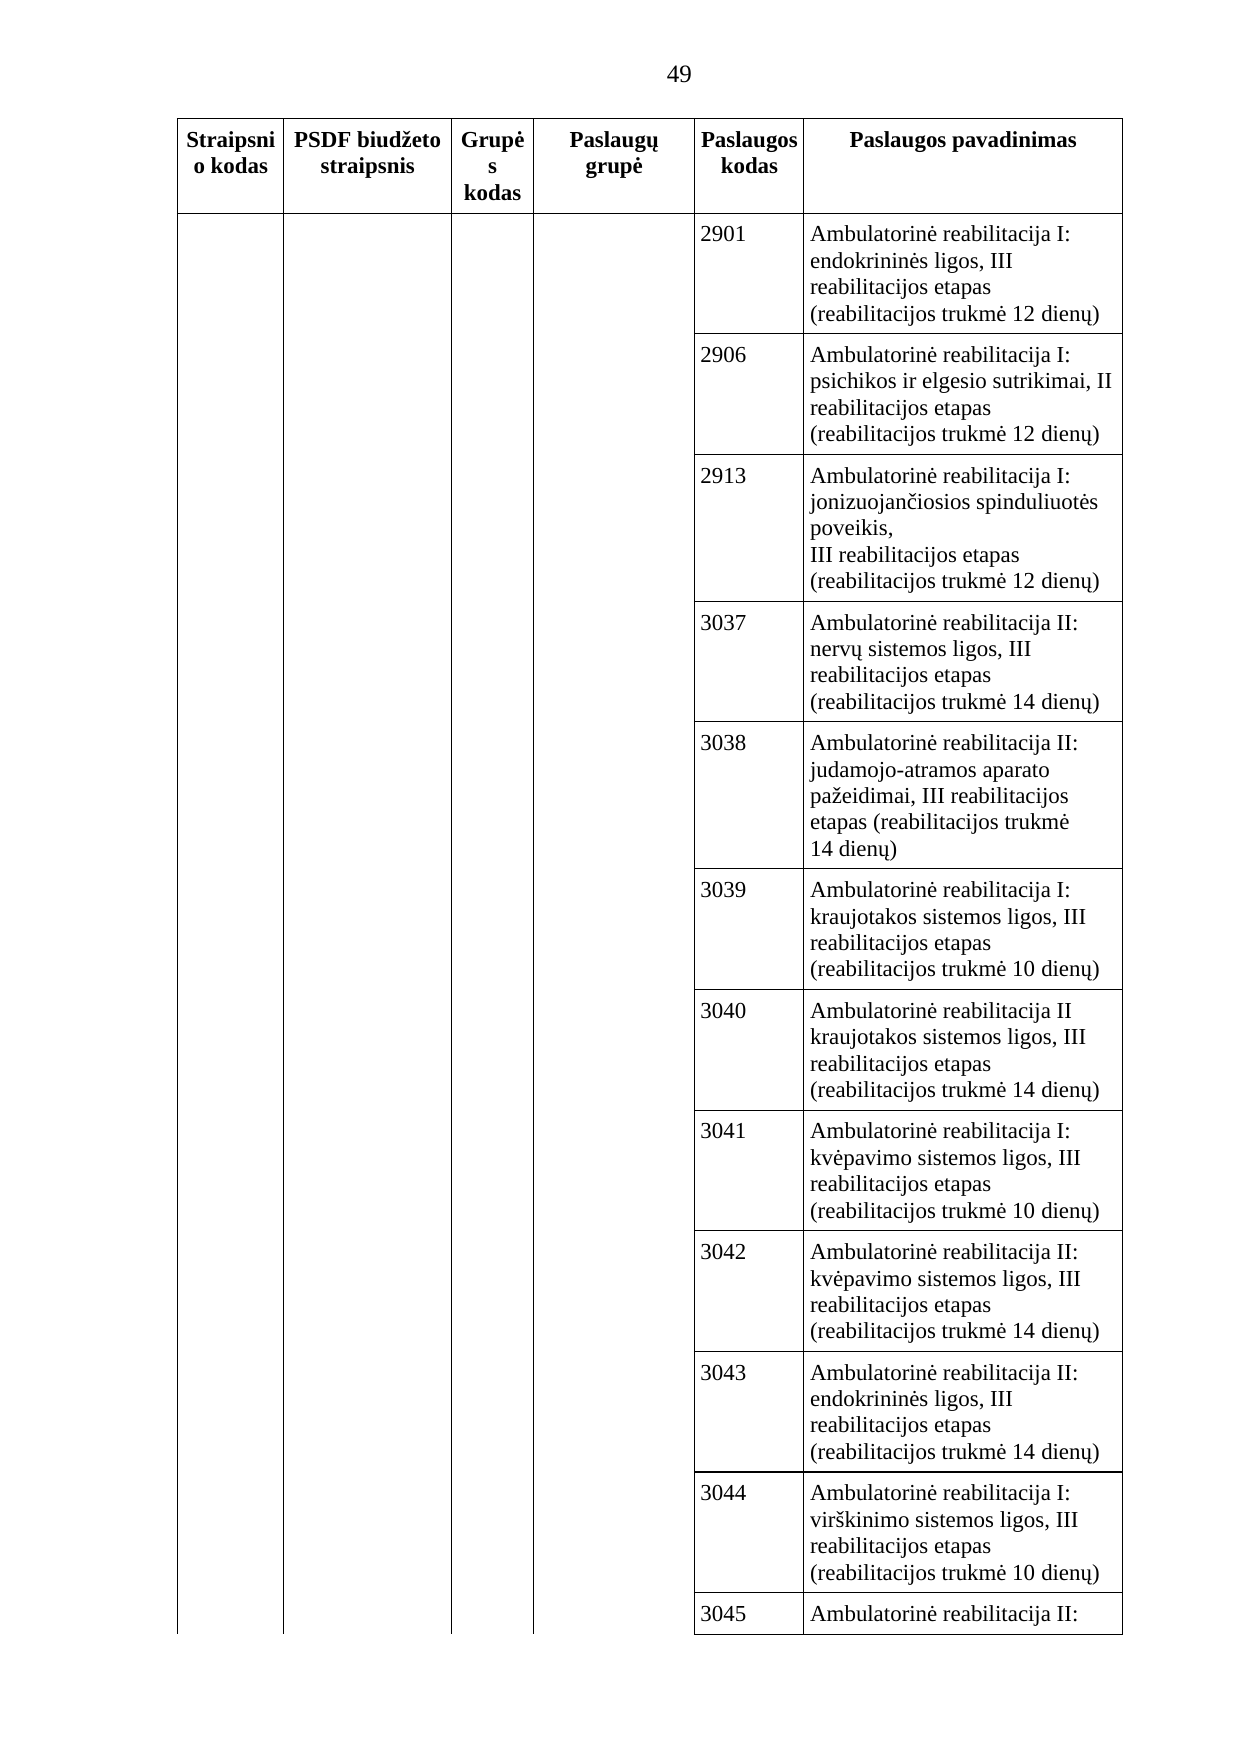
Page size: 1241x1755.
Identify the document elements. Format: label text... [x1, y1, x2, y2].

table_cell [534, 601, 694, 721]
table_cell [452, 1110, 533, 1230]
table_cell [534, 1110, 694, 1230]
table_cell [534, 868, 694, 989]
table_cell [178, 601, 283, 721]
table_cell [284, 1230, 451, 1351]
table_cell [452, 1471, 533, 1592]
table_cell Ambulatorinė reabilitacija II: endokrininės ligos, III reabilitacijos etapas (reabilitacijos trukmė 14 dienų) [804, 1352, 1122, 1471]
table_cell 3044 [695, 1473, 803, 1592]
table_cell 2913 [695, 455, 803, 601]
table_cell [178, 333, 283, 454]
table_cell [452, 454, 533, 601]
table_cell [534, 1471, 694, 1592]
table_cell [178, 1592, 283, 1633]
table_cell [452, 868, 533, 989]
table_cell [284, 1471, 451, 1592]
table_cell [534, 1592, 694, 1633]
table_cell [178, 1230, 283, 1351]
table_cell [534, 1230, 694, 1351]
table_cell [534, 333, 694, 454]
table_cell 3043 [695, 1352, 803, 1471]
table_cell [178, 989, 283, 1109]
table_cell [178, 1110, 283, 1230]
table_header Grupės kodas [452, 119, 533, 212]
table_header PSDF biudžeto straipsnis [284, 119, 451, 212]
table_cell [534, 214, 694, 333]
table_cell [452, 601, 533, 721]
table_header Straipsnio kodas [178, 119, 283, 212]
table_cell 2901 [695, 214, 803, 333]
table_cell 3042 [695, 1231, 803, 1351]
table_cell Ambulatorinė reabilitacija II: judamojo-atramos aparato pažeidimai, III reabilitacijos etapas (reabilitacijos trukmė 14 dienų) [804, 722, 1122, 868]
table_cell 3039 [695, 869, 803, 989]
table_cell [452, 1351, 533, 1471]
table_cell [534, 1351, 694, 1471]
table_cell 3045 [695, 1593, 803, 1633]
table_cell [178, 454, 283, 601]
table_cell [284, 868, 451, 989]
table_cell 2906 [695, 334, 803, 454]
table_cell [452, 214, 533, 333]
table_cell [284, 333, 451, 454]
table_cell [284, 1592, 451, 1633]
table_cell 3040 [695, 990, 803, 1109]
table_cell Ambulatorinė reabilitacija I: endokrininės ligos, III reabilitacijos etapas (reabilitacijos trukmė 12 dienų) [804, 214, 1122, 333]
table_cell [452, 1592, 533, 1633]
table_cell Ambulatorinė reabilitacija II: nervų sistemos ligos, III reabilitacijos etapas (reabilitacijos trukmė 14 dienų) [804, 602, 1122, 721]
table_cell [452, 989, 533, 1109]
table_cell [178, 1351, 283, 1471]
table_cell [178, 1471, 283, 1592]
table_cell Ambulatorinė reabilitacija I: kvėpavimo sistemos ligos, III reabilitacijos etapas (reabilitacijos trukmė 10 dienų) [804, 1111, 1122, 1230]
table_header Paslaugos kodas [695, 119, 803, 212]
table_cell Ambulatorinė reabilitacija I: jonizuojančiosios spinduliuotės poveikis, III reabilitacijos etapas (reabilitacijos trukmė 12 dienų) [804, 455, 1122, 601]
table_cell [534, 721, 694, 868]
table_cell Ambulatorinė reabilitacija II kraujotakos sistemos ligos, III reabilitacijos etapas (reabilitacijos trukmė 14 dienų) [804, 990, 1122, 1109]
table_cell Ambulatorinė reabilitacija I: virškinimo sistemos ligos, III reabilitacijos etapas (reabilitacijos trukmė 10 dienų) [804, 1473, 1122, 1592]
table_cell [178, 868, 283, 989]
table_cell Ambulatorinė reabilitacija II: kvėpavimo sistemos ligos, III reabilitacijos etapas (reabilitacijos trukmė 14 dienų) [804, 1231, 1122, 1351]
table_header Paslaugos pavadinimas [804, 119, 1122, 212]
table_cell [284, 1110, 451, 1230]
table_cell Ambulatorinė reabilitacija I: psichikos ir elgesio sutrikimai, II reabilitacijos etapas (reabilitacijos trukmė 12 dienų) [804, 334, 1122, 454]
table_cell [284, 601, 451, 721]
table_cell Ambulatorinė reabilitacija I: kraujotakos sistemos ligos, III reabilitacijos etapas (reabilitacijos trukmė 10 dienų) [804, 869, 1122, 989]
table_header Paslaugų grupė [534, 119, 694, 212]
table_cell [452, 1230, 533, 1351]
table_cell 3037 [695, 602, 803, 721]
table_cell [452, 333, 533, 454]
table_cell [284, 214, 451, 333]
table_cell [284, 1351, 451, 1471]
table_cell [178, 214, 283, 333]
table_cell [284, 721, 451, 868]
table_cell [284, 989, 451, 1109]
table_cell [452, 721, 533, 868]
table_cell [534, 989, 694, 1109]
table_cell 3041 [695, 1111, 803, 1230]
table_cell 3038 [695, 722, 803, 868]
table_cell [534, 454, 694, 601]
table_cell [284, 454, 451, 601]
table_cell Ambulatorinė reabilitacija II: [804, 1593, 1122, 1633]
table_cell [178, 721, 283, 868]
